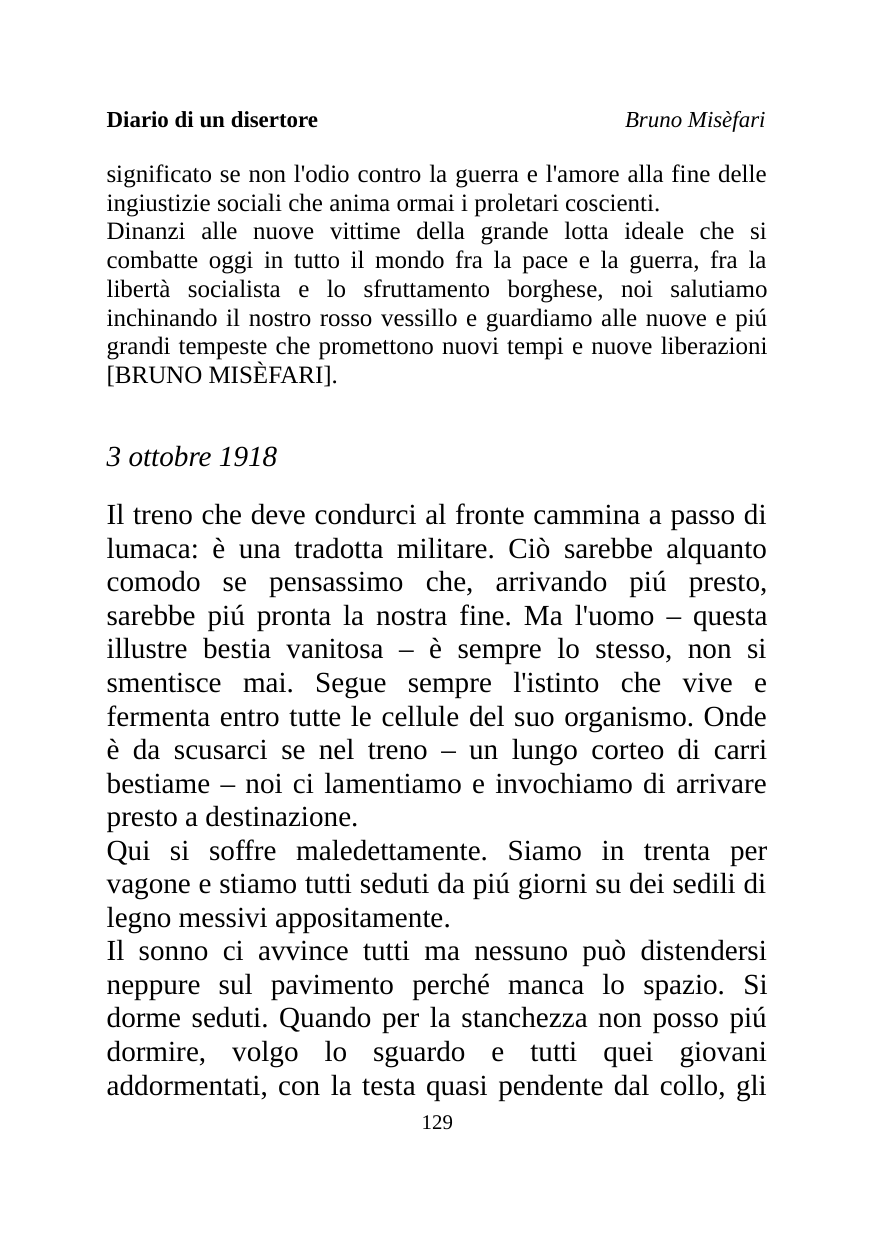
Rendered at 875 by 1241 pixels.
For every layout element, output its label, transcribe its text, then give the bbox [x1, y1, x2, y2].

text 3 ottobre 1918 [106, 439, 768, 472]
text Dinanzi alle nuove vittime della grande lotta ideale che si combatte oggi in tutto il mondo fra la pace e la guerra, fra la libertà socialista e lo sfruttamento borghese, noi salutiamo inchinando il nostro rosso vessillo e guardiamo alle nuove e piú grandi tempeste che promettono nuovi tempi e nuove liberazioni [BRUNO MISÈFARI]. [106, 216, 768, 389]
text significato se non l'odio contro la guerra e l'amore alla fine delle ingiustizie sociali che anima ormai i proletari coscienti. [106, 159, 768, 216]
text Il sonno ci avvince tutti ma nessuno può distendersi neppure sul pavimento perché manca lo spazio. Si dorme seduti. Quando per la stanchezza non posso piú dormire, volgo lo sguardo e tutti quei giovani addormentati, con la testa quasi pendente dal collo, gli [106, 933, 768, 1101]
text Il treno che deve condurci al fronte cammina a passo di lumaca: è una tradotta militare. Ciò sarebbe alquanto comodo se pensassimo che, arrivando piú presto, sarebbe piú pronta la nostra fine. Ma l'uomo – questa illustre bestia vanitosa – è sempre lo stesso, non si smentisce mai. Segue sempre l'istinto che vive e fermenta entro tutte le cellule del suo organismo. Onde è da scusarci se nel treno – un lungo corteo di carri bestiame – noi ci lamentiamo e invochiamo di arrivare presto a destinazione. [106, 497, 768, 833]
text Qui si soffre maledettamente. Siamo in trenta per vagone e stiamo tutti seduti da piú giorni su dei sedili di legno messivi appositamente. [106, 833, 768, 933]
